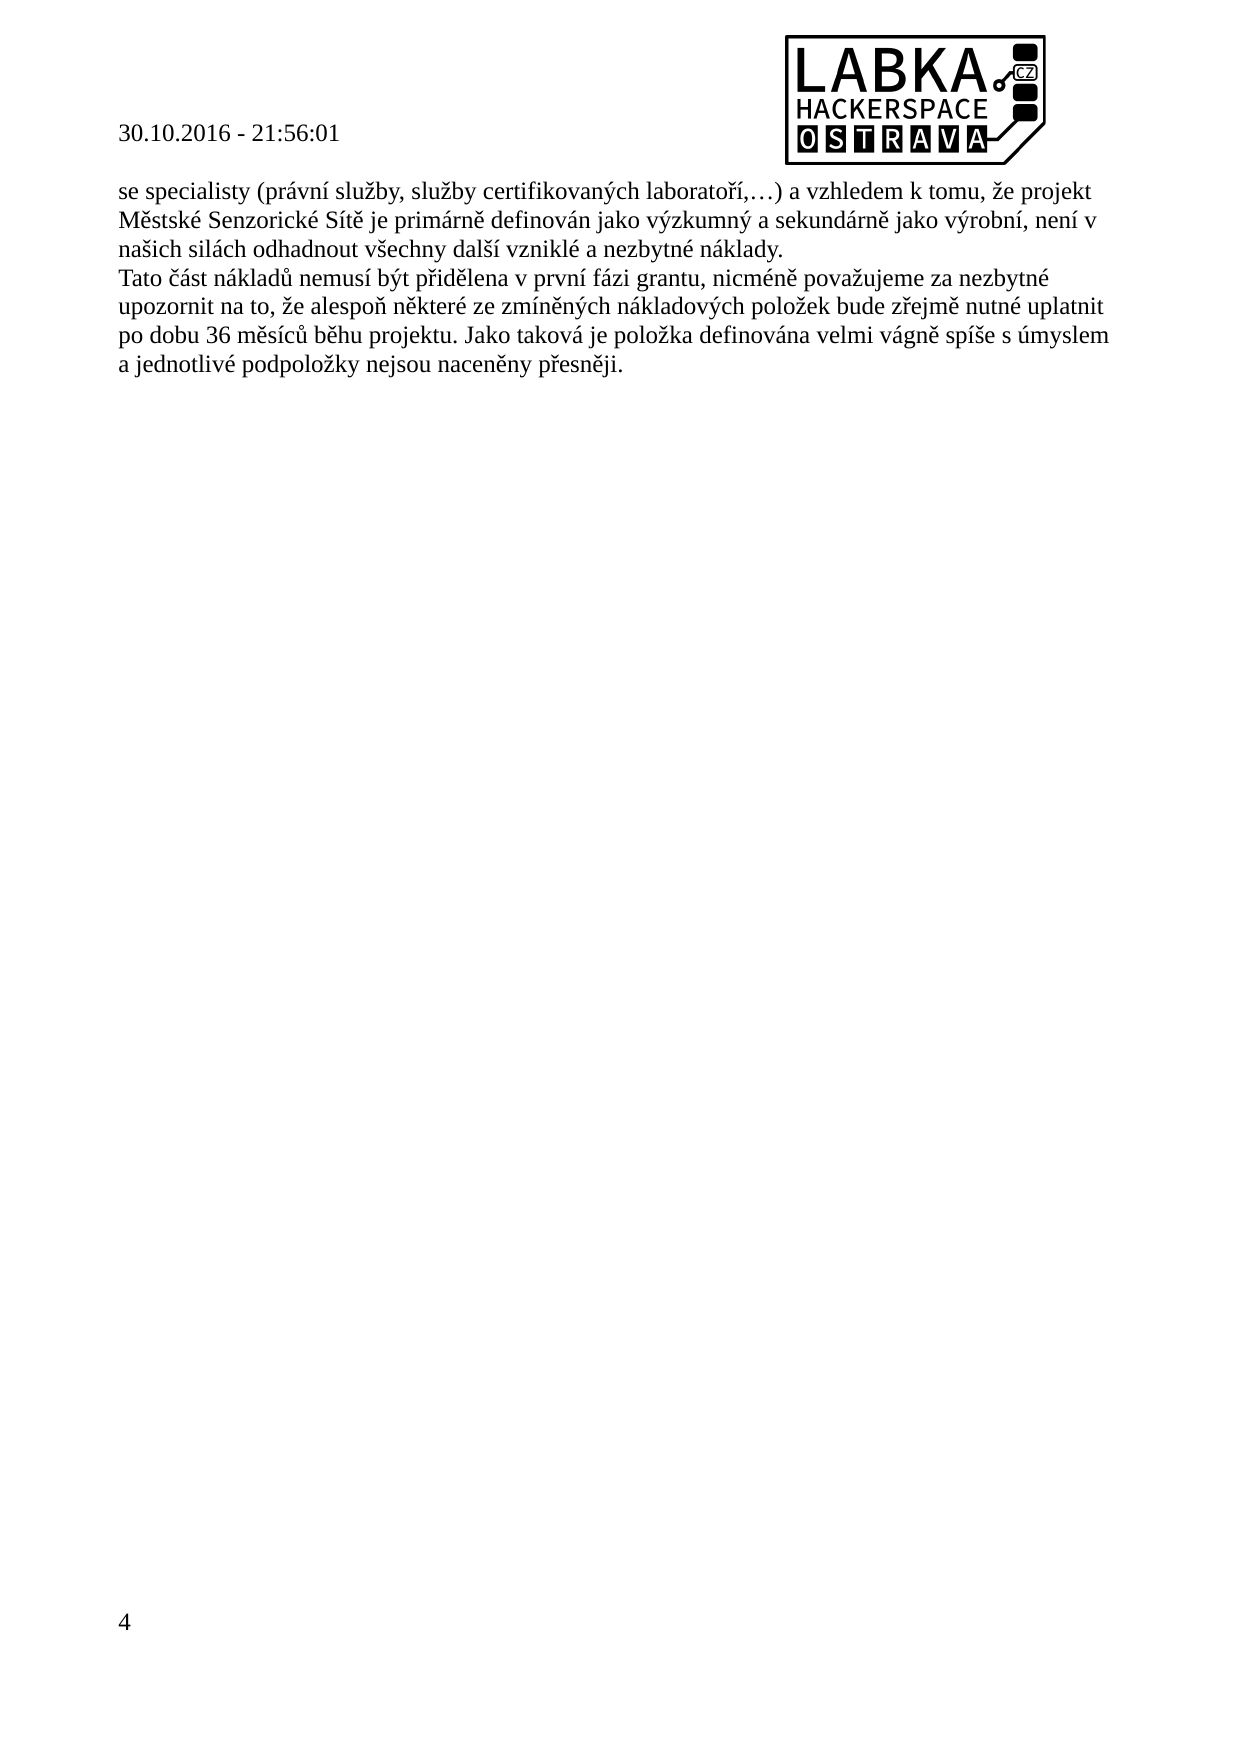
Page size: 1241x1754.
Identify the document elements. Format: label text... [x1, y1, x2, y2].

picture [785, 35, 1046, 165]
text Tato část nákladů nemusí být přidělena v první fázi grantu, nicméně považujeme za nezbytné upozornit na to, že alespoň některé ze zmíněných nákladových položek bude zřejmě nutné uplatnit po dobu 36 měsíců běhu projektu. Jako taková je položka definována velmi vágně spíše s úmyslem a jednotlivé podpoložky nejsou naceněny přesněji. [118, 263, 1122, 378]
text se specialisty (právní služby, služby certifikovaných laboratoří,…) a vzhledem k tomu, že projekt Městské Senzorické Sítě je primárně definován jako výzkumný a sekundárně jako výrobní, není v našich silách odhadnout všechny další vzniklé a nezbytné náklady. [118, 176, 1122, 263]
